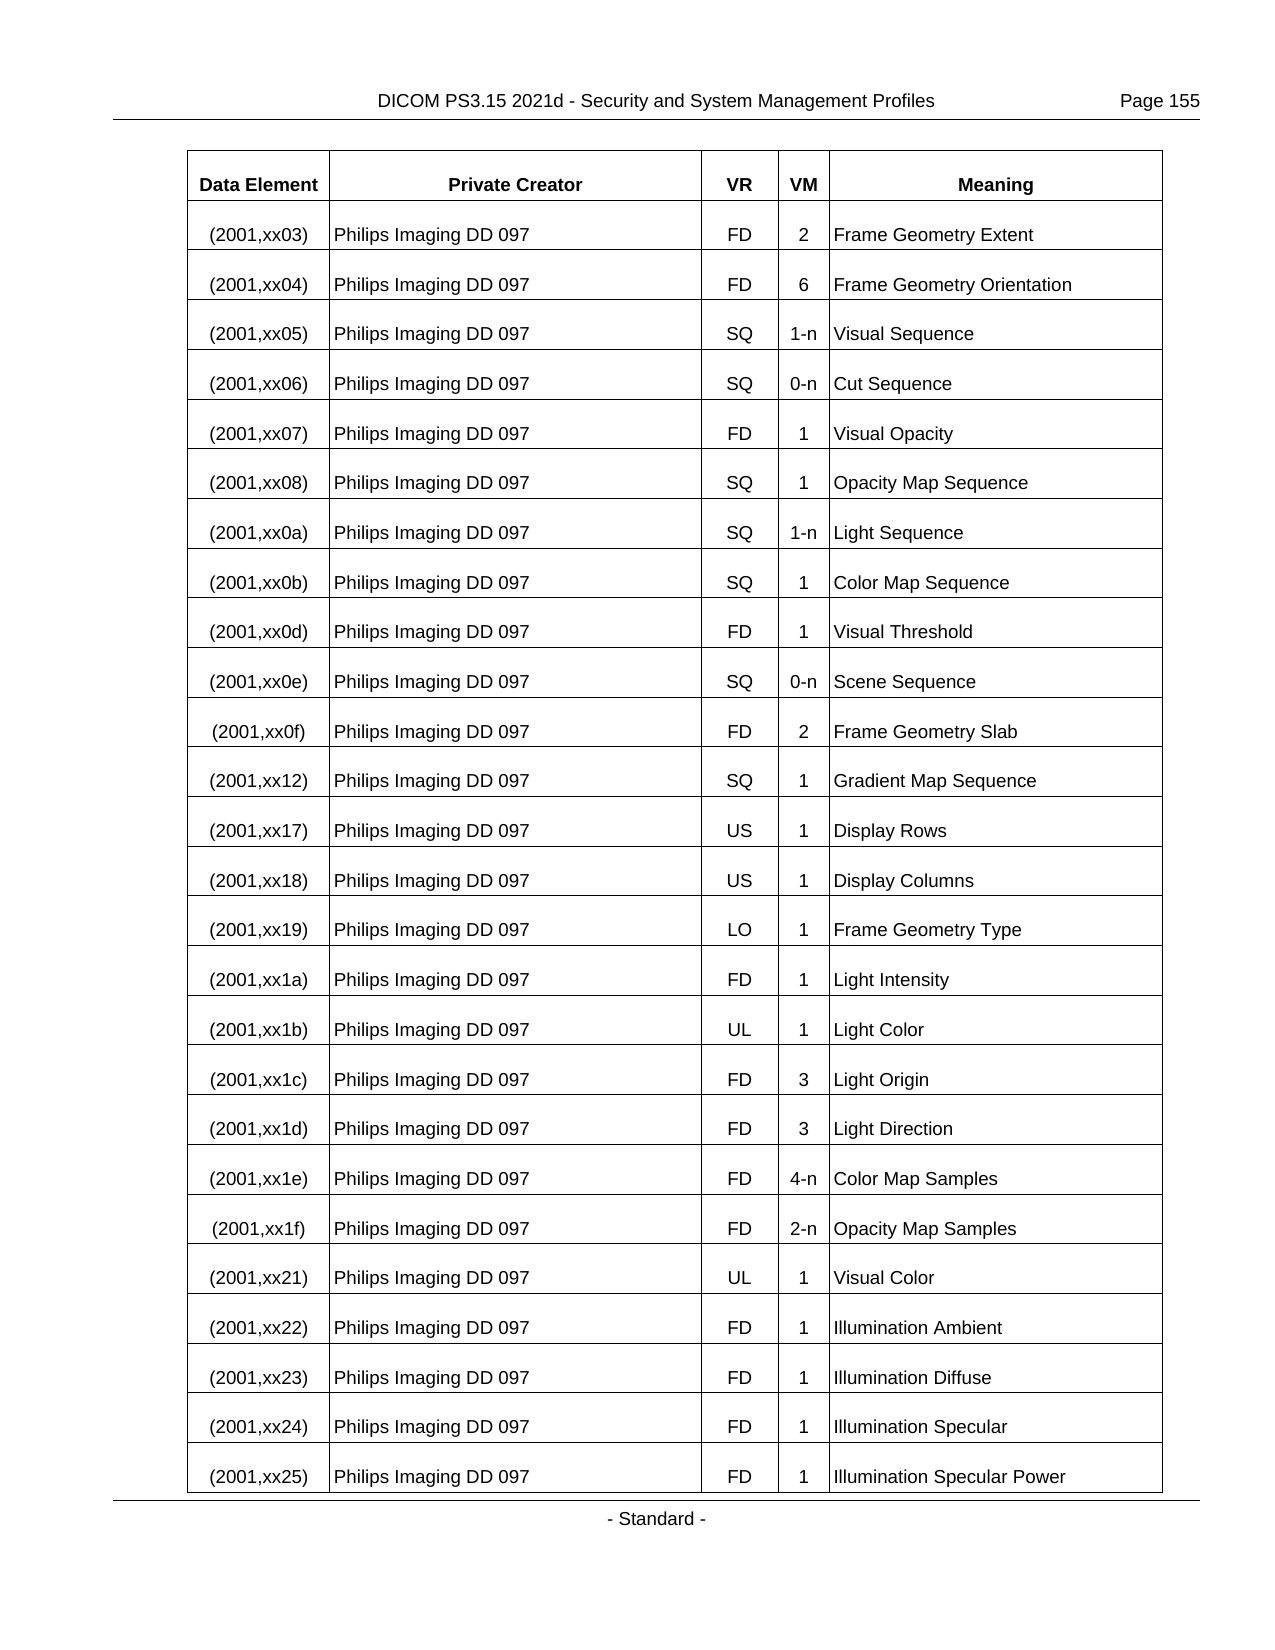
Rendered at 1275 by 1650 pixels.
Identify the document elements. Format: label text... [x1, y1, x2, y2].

table_cell 0-n [779, 350, 829, 398]
table_cell (2001,xx0f) [188, 698, 329, 746]
table_cell Illumination Specular [830, 1393, 1162, 1442]
table_cell (2001,xx21) [188, 1244, 329, 1293]
table_cell FD [702, 1095, 778, 1144]
table_cell Opacity Map Sequence [830, 449, 1162, 498]
table_cell Philips Imaging DD 097 [330, 201, 701, 249]
table_header VR [702, 151, 778, 200]
table_cell (2001,xx22) [188, 1294, 329, 1342]
table_cell (2001,xx1d) [188, 1095, 329, 1144]
table_cell SQ [702, 300, 778, 349]
table_cell FD [702, 1393, 778, 1442]
table_cell Philips Imaging DD 097 [330, 1443, 701, 1492]
table_cell Philips Imaging DD 097 [330, 698, 701, 746]
table_cell Philips Imaging DD 097 [330, 946, 701, 995]
table_cell Philips Imaging DD 097 [330, 499, 701, 547]
table_cell Light Sequence [830, 499, 1162, 547]
table_cell 3 [779, 1045, 829, 1094]
table_cell (2001,xx08) [188, 449, 329, 498]
table_cell (2001,xx18) [188, 847, 329, 895]
table_cell Scene Sequence [830, 648, 1162, 697]
table_cell Display Columns [830, 847, 1162, 895]
table_cell FD [702, 1195, 778, 1243]
table_cell 4-n [779, 1145, 829, 1193]
table_cell (2001,xx0d) [188, 598, 329, 647]
table_cell 3 [779, 1095, 829, 1144]
table_cell 1 [779, 996, 829, 1044]
table_cell 1 [779, 449, 829, 498]
table_cell 2-n [779, 1195, 829, 1243]
table_cell (2001,xx25) [188, 1443, 329, 1492]
table_cell Philips Imaging DD 097 [330, 449, 701, 498]
table_cell (2001,xx1e) [188, 1145, 329, 1193]
table_cell 6 [779, 250, 829, 299]
table_cell Philips Imaging DD 097 [330, 1045, 701, 1094]
table_cell UL [702, 1244, 778, 1293]
table_cell FD [702, 201, 778, 249]
table_cell (2001,xx1b) [188, 996, 329, 1044]
table_cell Frame Geometry Slab [830, 698, 1162, 746]
table_cell 1 [779, 1344, 829, 1392]
table_cell SQ [702, 350, 778, 398]
table_cell Philips Imaging DD 097 [330, 896, 701, 945]
table_cell Light Intensity [830, 946, 1162, 995]
table_cell Light Color [830, 996, 1162, 1044]
table_cell (2001,xx23) [188, 1344, 329, 1392]
table_cell Philips Imaging DD 097 [330, 1095, 701, 1144]
table_cell Illumination Diffuse [830, 1344, 1162, 1392]
table_cell Light Direction [830, 1095, 1162, 1144]
table_cell Illumination Specular Power [830, 1443, 1162, 1492]
table_cell Cut Sequence [830, 350, 1162, 398]
table_cell UL [702, 996, 778, 1044]
table_cell 1 [779, 1443, 829, 1492]
table_cell Light Origin [830, 1045, 1162, 1094]
table_cell 1-n [779, 499, 829, 547]
table_header Private Creator [330, 151, 701, 200]
table_cell Visual Opacity [830, 400, 1162, 448]
table_cell Display Rows [830, 797, 1162, 846]
table_cell FD [702, 1145, 778, 1193]
table_cell Philips Imaging DD 097 [330, 797, 701, 846]
table_cell FD [702, 598, 778, 647]
table_cell SQ [702, 747, 778, 796]
table_cell (2001,xx1c) [188, 1045, 329, 1094]
table_cell Frame Geometry Extent [830, 201, 1162, 249]
table_cell Color Map Samples [830, 1145, 1162, 1193]
table_cell 1 [779, 1244, 829, 1293]
table_cell (2001,xx1f) [188, 1195, 329, 1243]
table_header Data Element [188, 151, 329, 200]
table_cell US [702, 847, 778, 895]
table_cell 1 [779, 549, 829, 597]
table_cell Philips Imaging DD 097 [330, 400, 701, 448]
table_cell (2001,xx0e) [188, 648, 329, 697]
table_cell 2 [779, 698, 829, 746]
table_cell (2001,xx0a) [188, 499, 329, 547]
table_cell (2001,xx06) [188, 350, 329, 398]
table_cell (2001,xx17) [188, 797, 329, 846]
table_cell FD [702, 946, 778, 995]
table_cell Frame Geometry Type [830, 896, 1162, 945]
table_cell Philips Imaging DD 097 [330, 1195, 701, 1243]
table_cell 1 [779, 747, 829, 796]
table_cell SQ [702, 449, 778, 498]
table_cell Visual Sequence [830, 300, 1162, 349]
table_cell SQ [702, 648, 778, 697]
table_header Meaning [830, 151, 1162, 200]
table_cell FD [702, 1443, 778, 1492]
table_cell 0-n [779, 648, 829, 697]
table_cell 1 [779, 797, 829, 846]
table_cell (2001,xx24) [188, 1393, 329, 1442]
table_cell Frame Geometry Orientation [830, 250, 1162, 299]
table_cell 1 [779, 1393, 829, 1442]
table_cell Gradient Map Sequence [830, 747, 1162, 796]
table_cell (2001,xx07) [188, 400, 329, 448]
table_cell 1 [779, 598, 829, 647]
table_cell Philips Imaging DD 097 [330, 1344, 701, 1392]
table_cell Philips Imaging DD 097 [330, 747, 701, 796]
table_cell 1 [779, 1294, 829, 1342]
table_cell Color Map Sequence [830, 549, 1162, 597]
table_cell FD [702, 698, 778, 746]
table_cell Visual Color [830, 1244, 1162, 1293]
table_cell Philips Imaging DD 097 [330, 847, 701, 895]
table_cell (2001,xx12) [188, 747, 329, 796]
table_cell Illumination Ambient [830, 1294, 1162, 1342]
table_cell Philips Imaging DD 097 [330, 996, 701, 1044]
table_cell Philips Imaging DD 097 [330, 300, 701, 349]
table_cell Opacity Map Samples [830, 1195, 1162, 1243]
table_cell Philips Imaging DD 097 [330, 1244, 701, 1293]
table_cell (2001,xx05) [188, 300, 329, 349]
table_cell FD [702, 1344, 778, 1392]
table_cell Philips Imaging DD 097 [330, 648, 701, 697]
table_cell FD [702, 250, 778, 299]
table_header VM [779, 151, 829, 200]
table_cell Philips Imaging DD 097 [330, 350, 701, 398]
table_cell SQ [702, 499, 778, 547]
table_cell (2001,xx0b) [188, 549, 329, 597]
table_cell Visual Threshold [830, 598, 1162, 647]
table_cell 1-n [779, 300, 829, 349]
table_cell (2001,xx19) [188, 896, 329, 945]
table_cell (2001,xx03) [188, 201, 329, 249]
table_cell FD [702, 1294, 778, 1342]
table_cell 1 [779, 946, 829, 995]
table_cell Philips Imaging DD 097 [330, 549, 701, 597]
table_cell Philips Imaging DD 097 [330, 1393, 701, 1442]
table_cell US [702, 797, 778, 846]
table_cell LO [702, 896, 778, 945]
table_cell FD [702, 1045, 778, 1094]
table_cell 1 [779, 896, 829, 945]
table_cell 2 [779, 201, 829, 249]
table_cell SQ [702, 549, 778, 597]
table_cell Philips Imaging DD 097 [330, 250, 701, 299]
table_cell (2001,xx1a) [188, 946, 329, 995]
table_cell FD [702, 400, 778, 448]
table_cell Philips Imaging DD 097 [330, 598, 701, 647]
table_cell 1 [779, 400, 829, 448]
table_cell Philips Imaging DD 097 [330, 1294, 701, 1342]
table_cell 1 [779, 847, 829, 895]
table_cell (2001,xx04) [188, 250, 329, 299]
table_cell Philips Imaging DD 097 [330, 1145, 701, 1193]
